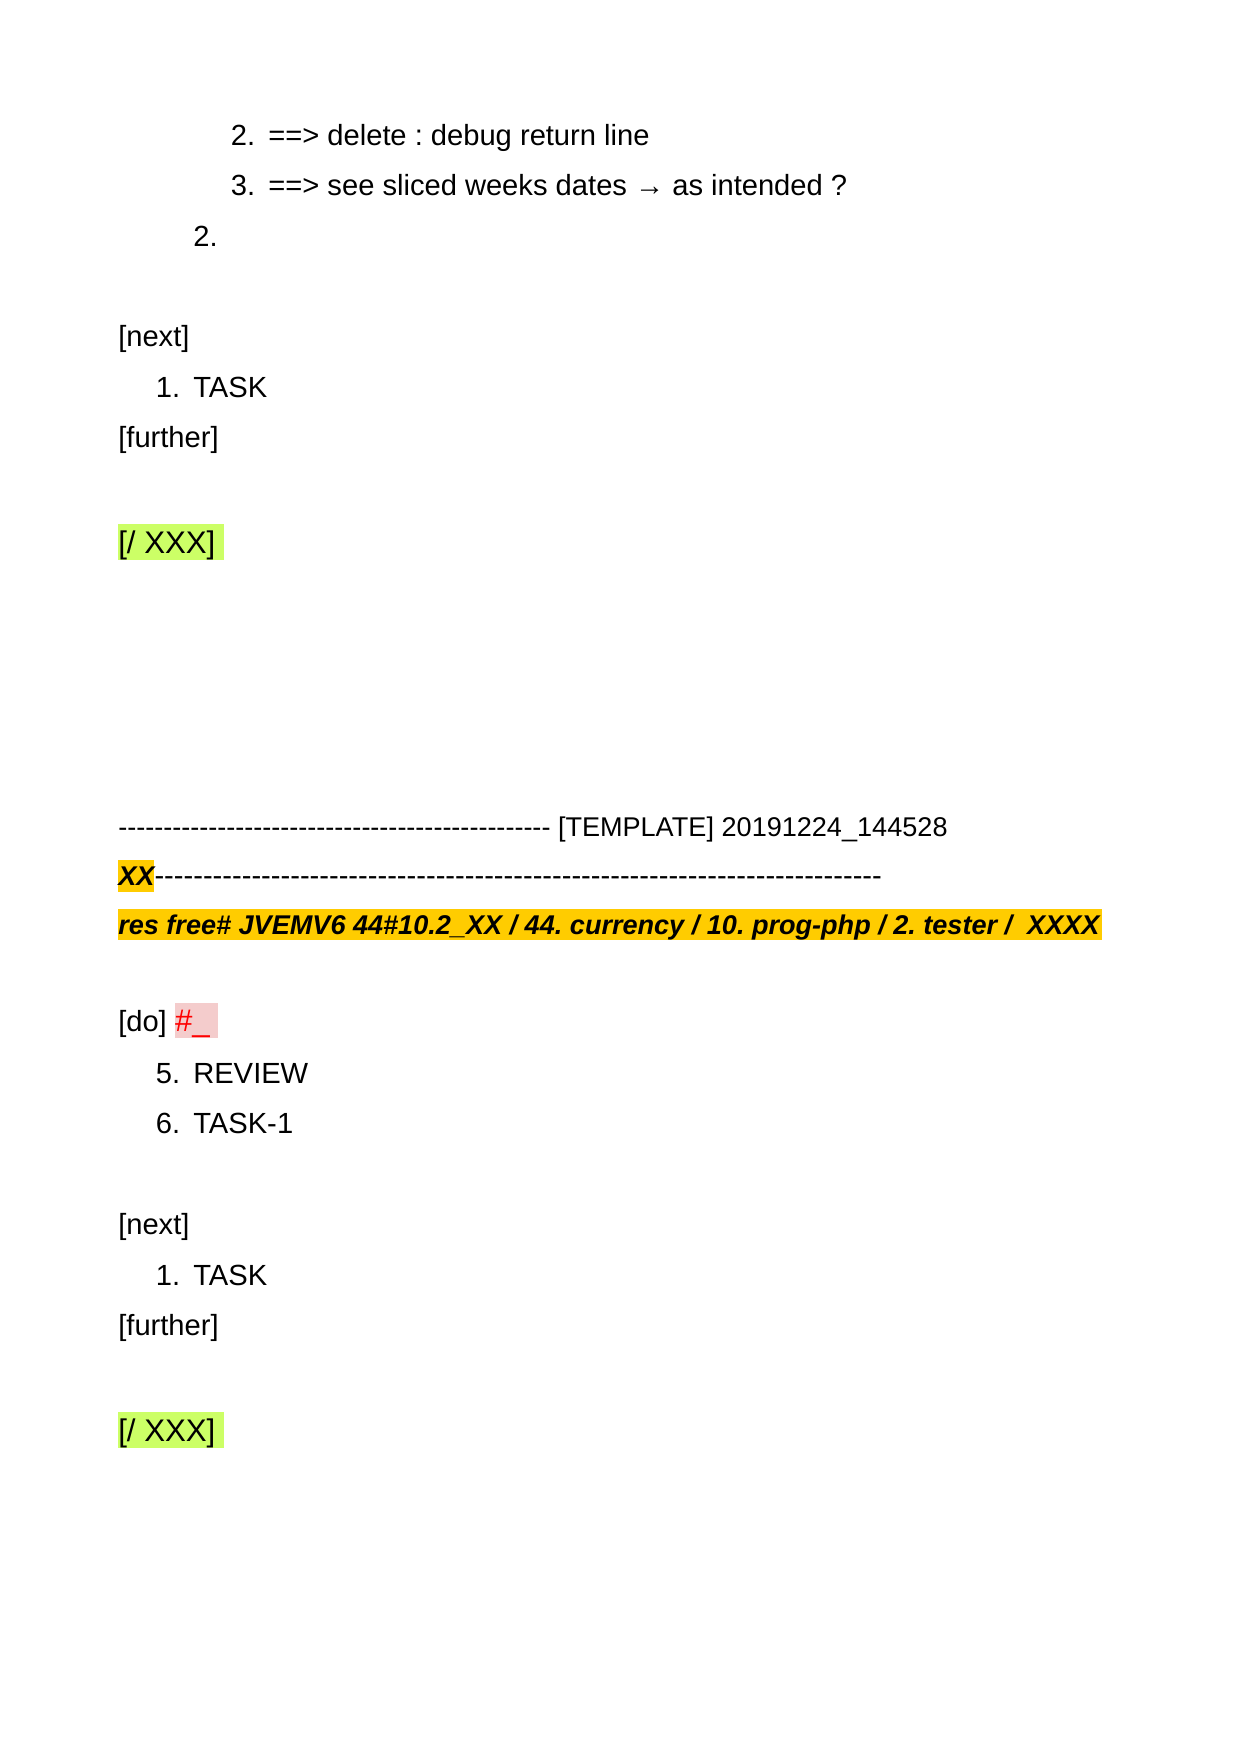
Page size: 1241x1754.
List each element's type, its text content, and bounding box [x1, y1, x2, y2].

text [/ XXX] [118, 470, 1122, 560]
list TASK [156, 370, 1122, 403]
text res free# JVEMV6 44#10.2_XX / 44. currency / 10. prog-php / 2. tester / XXXX [118, 909, 1122, 940]
text [further] [118, 420, 1122, 453]
text [/ XXX] [118, 1358, 1122, 1448]
text XX--------------------------------------------------------------------------- [118, 858, 1122, 892]
list TASK-1 [156, 1107, 1122, 1140]
list ==> see sliced weeks dates → as intended ? [231, 168, 1122, 202]
text [next] [118, 319, 1122, 353]
list ==> delete : debug return line [231, 118, 1122, 152]
text [next] [118, 1207, 1122, 1241]
text ------------------------------------------------ [TEMPLATE] 20191224_144528 [118, 811, 1122, 843]
text [further] [118, 1308, 1122, 1341]
list REVIEW [156, 1056, 1122, 1090]
list TASK [156, 1257, 1122, 1291]
text [do] #_ [118, 1002, 1122, 1038]
